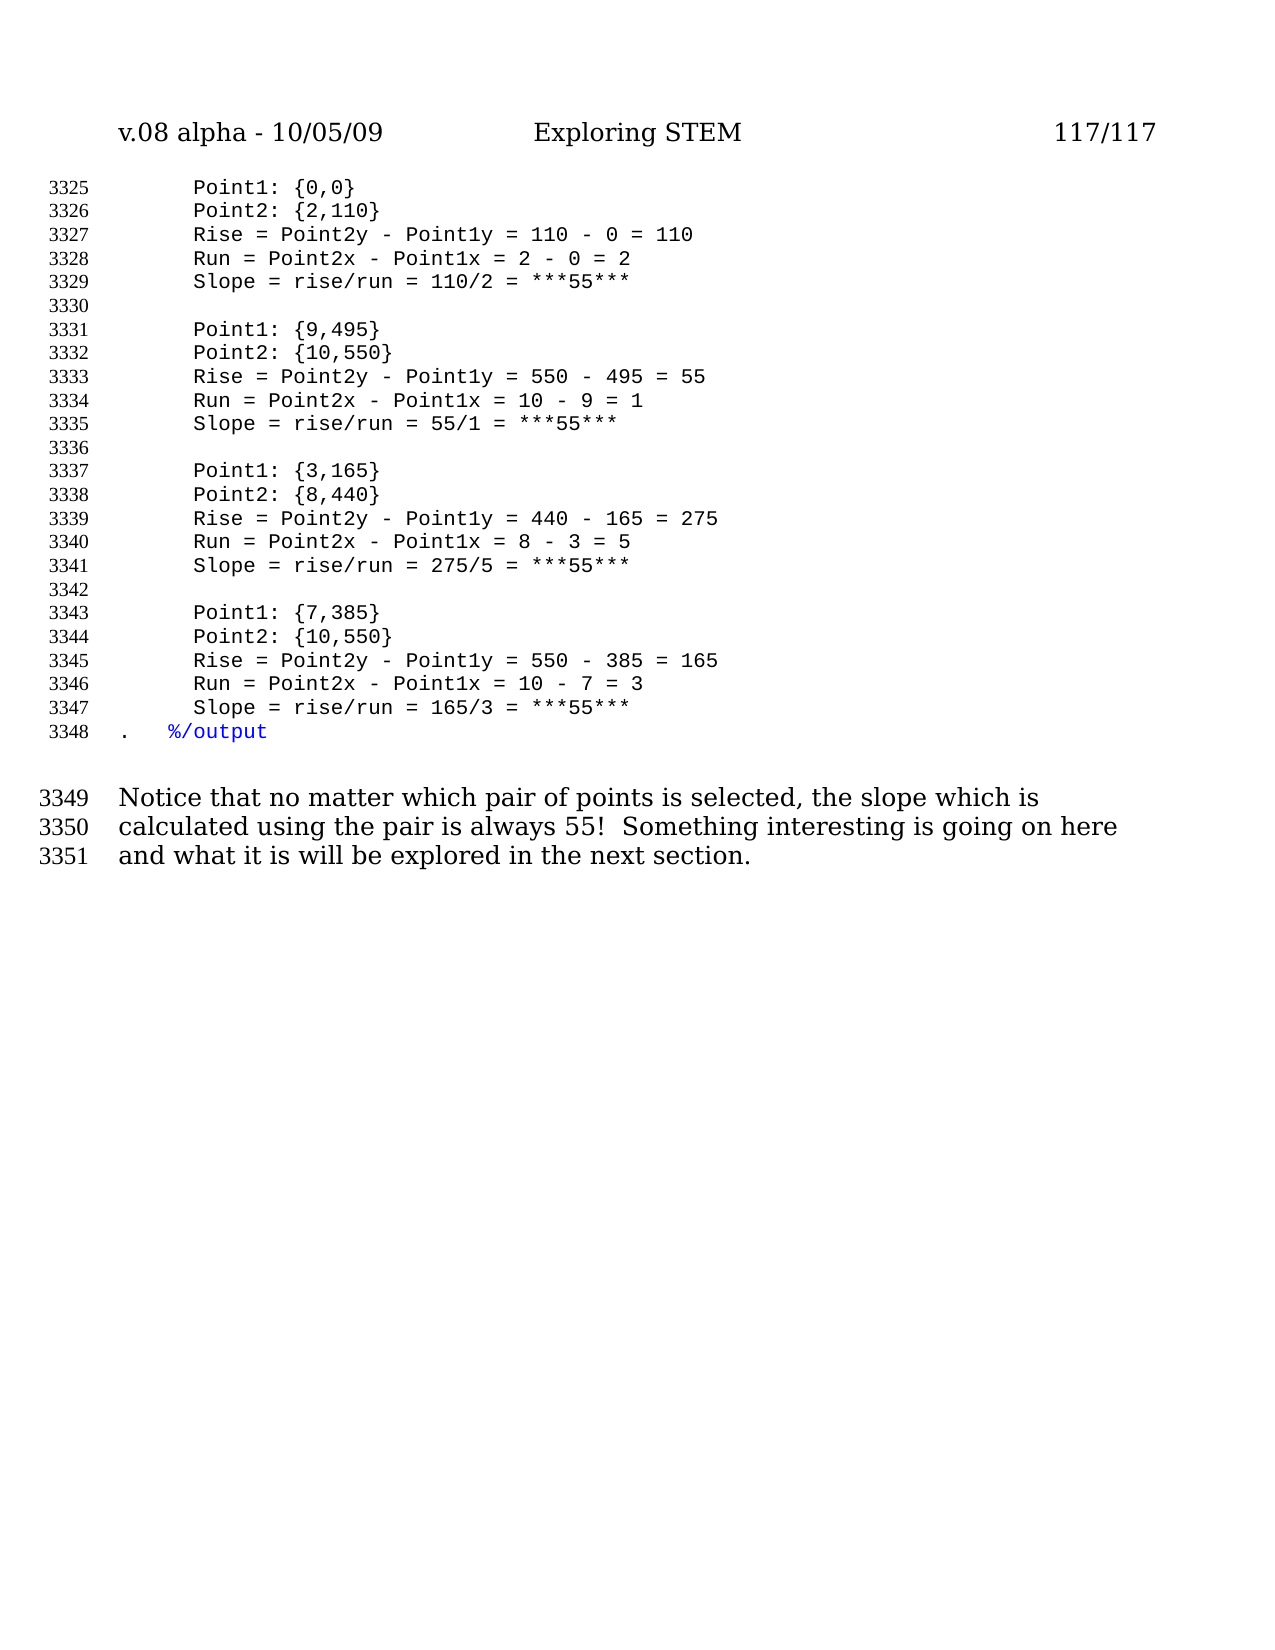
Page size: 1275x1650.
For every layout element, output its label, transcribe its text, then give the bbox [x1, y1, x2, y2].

text Run = Point2x - Point1x = 10 - 7 = 3 [118, 673, 1157, 697]
text Notice that no matter which pair of points is selected, the slope which is calculated using the pair is always 55! Something interesting is going on here and what it is will be explored in the next section. [118, 783, 1157, 870]
text Slope = rise/run = 110/2 = ***55*** [118, 271, 1157, 295]
text Run = Point2x - Point1x = 10 - 9 = 1 [118, 389, 1157, 413]
text Slope = rise/run = 165/3 = ***55*** [118, 697, 1157, 721]
text Rise = Point2y - Point1y = 550 - 495 = 55 [118, 366, 1157, 389]
text Point2: {10,550} [118, 342, 1157, 366]
text Run = Point2x - Point1x = 2 - 0 = 2 [118, 248, 1157, 271]
text Rise = Point2y - Point1y = 110 - 0 = 110 [118, 224, 1157, 248]
text Rise = Point2y - Point1y = 440 - 165 = 275 [118, 508, 1157, 531]
text Point1: {3,165} [118, 461, 1157, 484]
text Point1: {9,495} [118, 319, 1157, 342]
text Point2: {10,550} [118, 626, 1157, 650]
text Point1: {7,385} [118, 602, 1157, 626]
text Point2: {8,440} [118, 484, 1157, 508]
text Run = Point2x - Point1x = 8 - 3 = 5 [118, 531, 1157, 555]
text Slope = rise/run = 55/1 = ***55*** [118, 413, 1157, 437]
text . %/output [118, 721, 1157, 744]
text Point2: {2,110} [118, 200, 1157, 224]
text Point1: {0,0} [118, 177, 1157, 200]
text Slope = rise/run = 275/5 = ***55*** [118, 555, 1157, 579]
text Rise = Point2y - Point1y = 550 - 385 = 165 [118, 650, 1157, 673]
